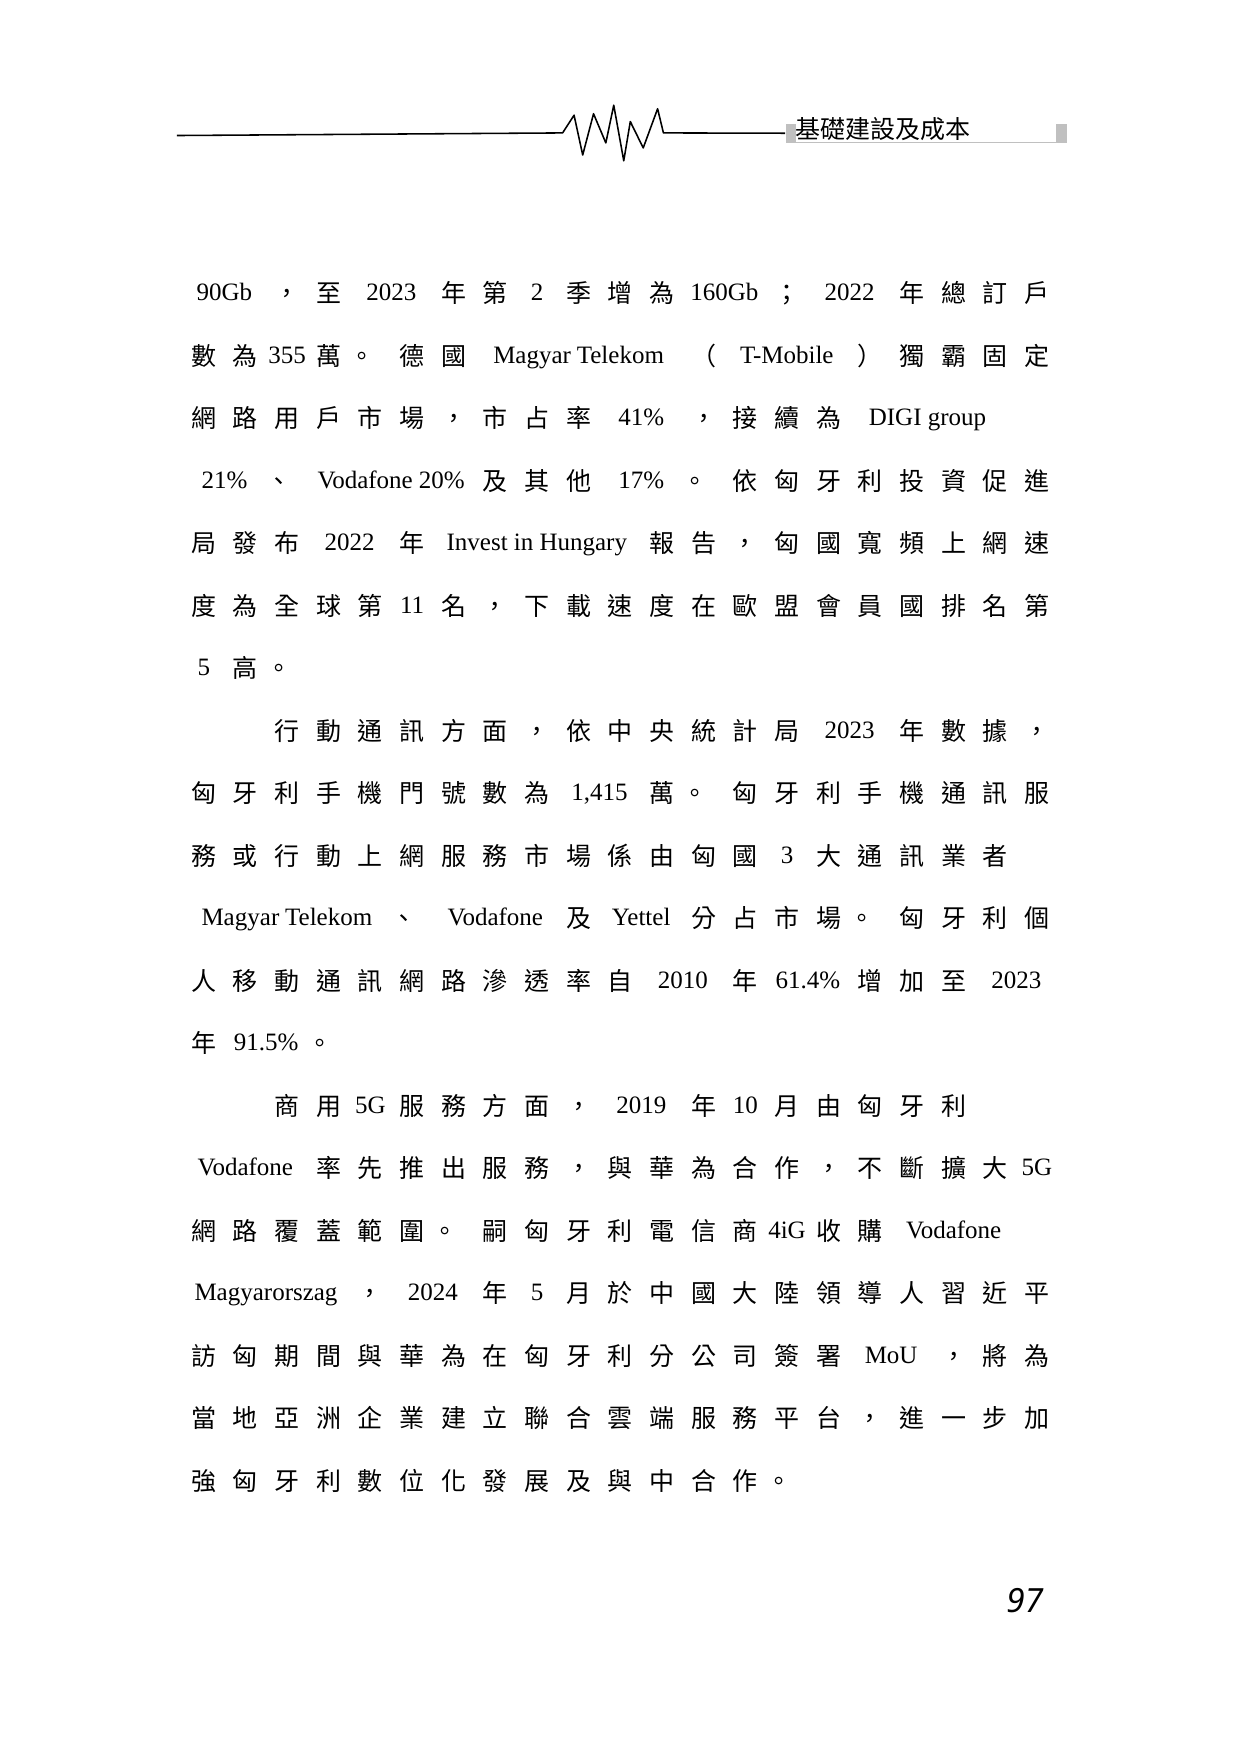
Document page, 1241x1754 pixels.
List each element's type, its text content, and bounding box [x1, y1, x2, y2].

text 90Gb，至2023年第2季增為160Gb；2022年總訂戶數為355萬。德國Magyar Telekom（T-Mobile）獨霸固定網路用戶市場，市占率41%，接續為DIGI group 21%、Vodafone 20%及其他17%。依匈牙利投資促進局發布2022年Invest in Hungary報告，匈國寬頻上網速度為全球第11名，下載速度在歐盟會員國排名第5高。 [183, 250, 1058, 688]
text 行動通訊方面，依中央統計局2023年數據，匈牙利手機門號數為1,415萬。匈牙利手機通訊服務或行動上網服務市場係由匈國3大通訊業者Magyar Telekom、Vodafone及Yettel分占市場。匈牙利個人移動通訊網路滲透率自2010年61.4%增加至2023年91.5%。 [183, 688, 1058, 1063]
text 商用5G服務方面，2019年10月由匈牙利Vodafone率先推出服務，與華為合作，不斷擴大5G網路覆蓋範圍。嗣匈牙利電信商4iG收購Vodafone Magyarorszag，2024年5月於中國大陸領導人習近平訪匈期間與華為在匈牙利分公司簽署MoU，將為當地亞洲企業建立聯合雲端服務平台，進一步加強匈牙利數位化發展及與中合作。 [183, 1063, 1058, 1500]
